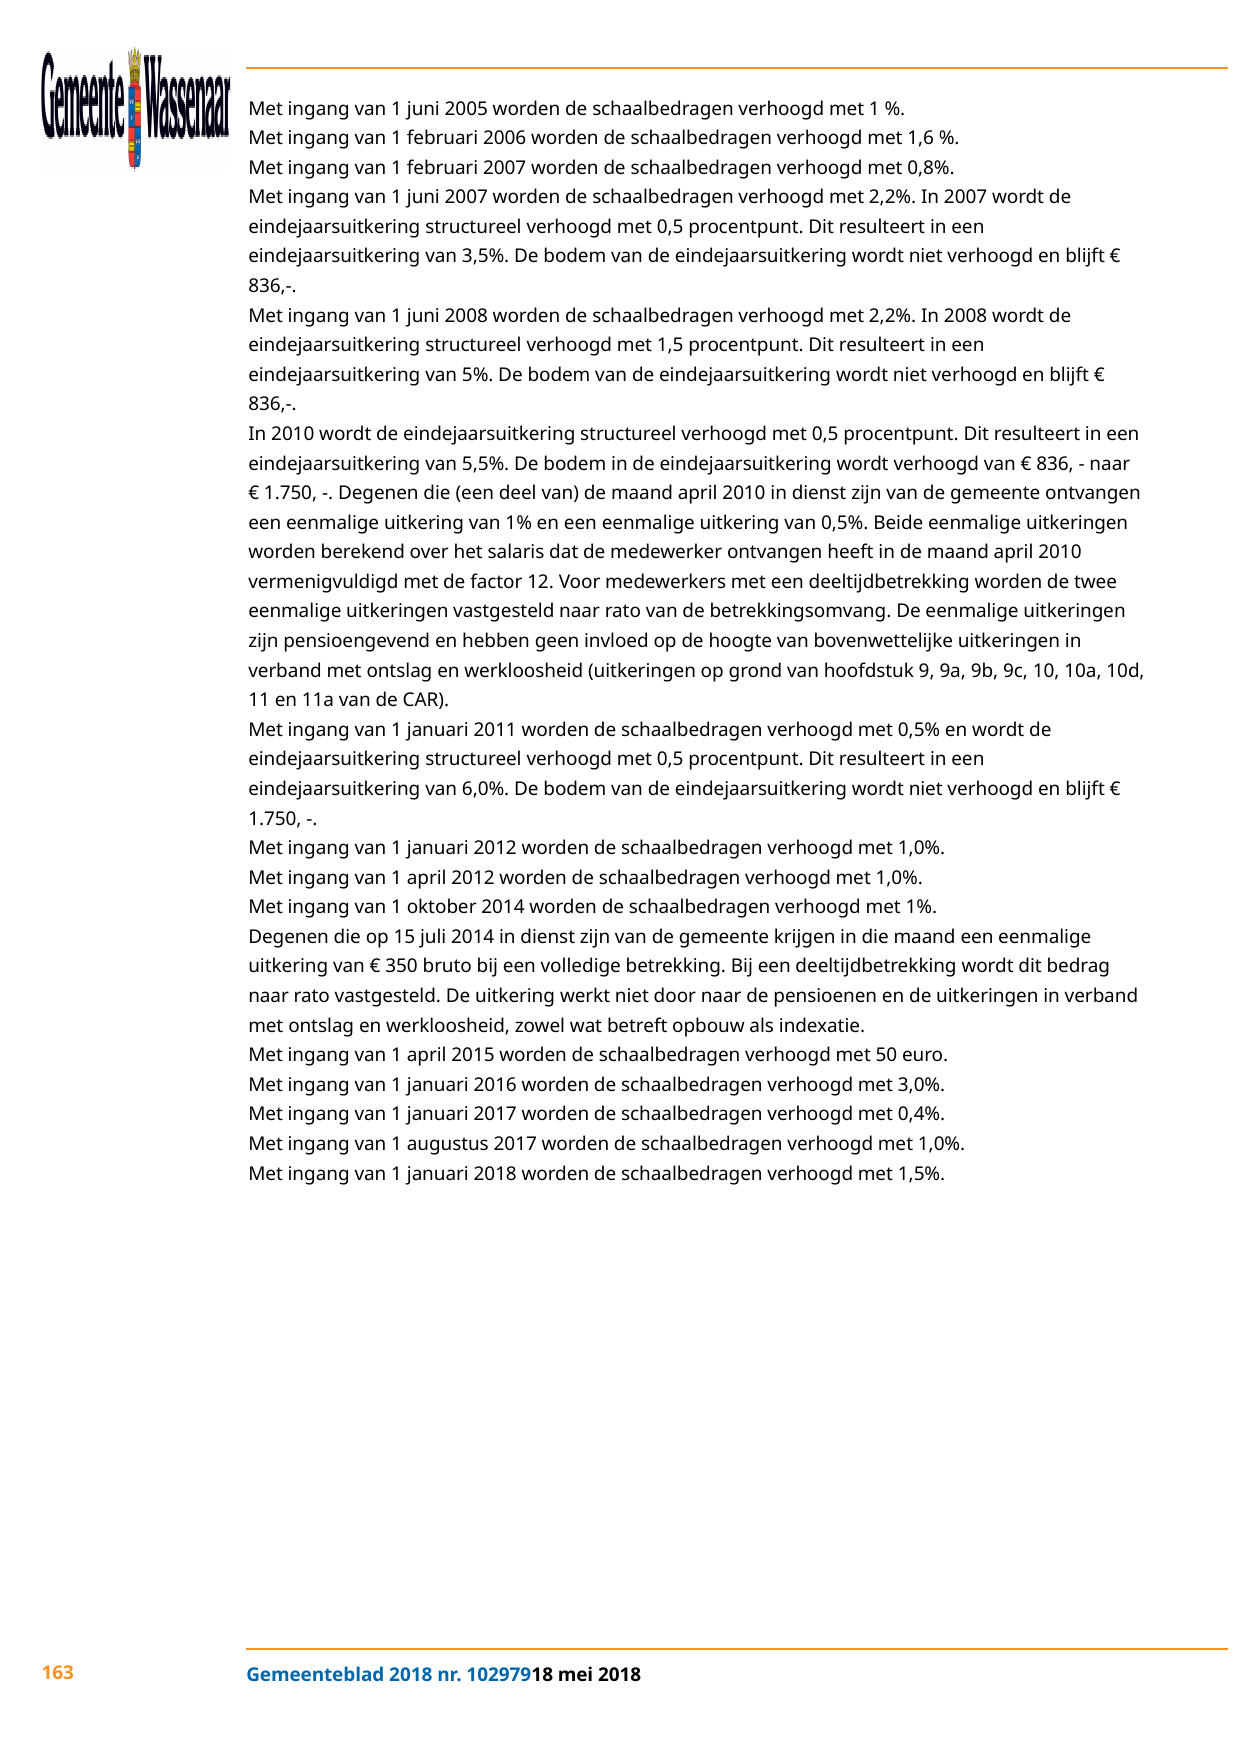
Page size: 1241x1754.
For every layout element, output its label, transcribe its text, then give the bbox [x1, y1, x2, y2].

text Met ingang van 1 januari 2018 worden de schaalbedragen verhoogd met 1,5%. [248, 1160, 1152, 1186]
picture [41, 47, 231, 172]
text Met ingang van 1 april 2012 worden de schaalbedragen verhoogd met 1,0%. [248, 864, 1152, 890]
text Met ingang van 1 oktober 2014 worden de schaalbedragen verhoogd met 1%. [248, 893, 1152, 919]
text Met ingang van 1 april 2015 worden de schaalbedragen verhoogd met 50 euro. [248, 1041, 1152, 1067]
text Met ingang van 1 juni 2005 worden de schaalbedragen verhoogd met 1 %. [248, 95, 1152, 121]
text Met ingang van 1 januari 2017 worden de schaalbedragen verhoogd met 0,4%. [248, 1101, 1152, 1126]
text Met ingang van 1 januari 2016 worden de schaalbedragen verhoogd met 3,0%. [248, 1071, 1152, 1097]
text Met ingang van 1 juni 2008 worden de schaalbedragen verhoogd met 2,2%. In 2008 wordt de eindejaarsuitkering structureel verhoogd met 1,5 procentpunt. Dit resulteert in een eindejaarsuitkering van 5%. De bodem van de eindejaarsuitkering wordt niet verhoogd en blijft € 836,-. [248, 302, 1152, 416]
text Met ingang van 1 juni 2007 worden de schaalbedragen verhoogd met 2,2%. In 2007 wordt de eindejaarsuitkering structureel verhoogd met 0,5 procentpunt. Dit resulteert in een eindejaarsuitkering van 3,5%. De bodem van de eindejaarsuitkering wordt niet verhoogd en blijft € 836,-. [248, 183, 1152, 298]
text Met ingang van 1 januari 2012 worden de schaalbedragen verhoogd met 1,0%. [248, 834, 1152, 860]
text Met ingang van 1 januari 2011 worden de schaalbedragen verhoogd met 0,5% en wordt de eindejaarsuitkering structureel verhoogd met 0,5 procentpunt. Dit resulteert in een eindejaarsuitkering van 6,0%. De bodem van de eindejaarsuitkering wordt niet verhoogd en blijft € 1.750, -. [248, 716, 1152, 831]
text Met ingang van 1 februari 2006 worden de schaalbedragen verhoogd met 1,6 %. [248, 124, 1152, 150]
text Degenen die op 15 juli 2014 in dienst zijn van de gemeente krijgen in die maand een eenmalige uitkering van € 350 bruto bij een volledige betrekking. Bij een deeltijdbetrekking wordt dit bedrag naar rato vastgesteld. De uitkering werkt niet door naar de pensioenen en de uitkeringen in verband met ontslag en werkloosheid, zowel wat betreft opbouw als indexatie. [248, 923, 1152, 1038]
text Met ingang van 1 februari 2007 worden de schaalbedragen verhoogd met 0,8%. [248, 154, 1152, 180]
text In 2010 wordt de eindejaarsuitkering structureel verhoogd met 0,5 procentpunt. Dit resulteert in een eindejaarsuitkering van 5,5%. De bodem in de eindejaarsuitkering wordt verhoogd van € 836, - naar € 1.750, -. Degenen die (een deel van) de maand april 2010 in dienst zijn van de gemeente ontvangen een eenmalige uitkering van 1% en een eenmalige uitkering van 0,5%. Beide eenmalige uitkeringen worden berekend over het salaris dat de medewerker ontvangen heeft in de maand april 2010 vermenigvuldigd met de factor 12. Voor medewerkers met een deeltijdbetrekking worden de twee eenmalige uitkeringen vastgesteld naar rato van de betrekkingsomvang. De eenmalige uitkeringen zijn pensioengevend en hebben geen invloed op de hoogte van bovenwettelijke uitkeringen in verband met ontslag en werkloosheid (uitkeringen op grond van hoofdstuk 9, 9a, 9b, 9c, 10, 10a, 10d, 11 en 11a van de CAR). [248, 420, 1152, 712]
text Met ingang van 1 augustus 2017 worden de schaalbedragen verhoogd met 1,0%. [248, 1130, 1152, 1156]
